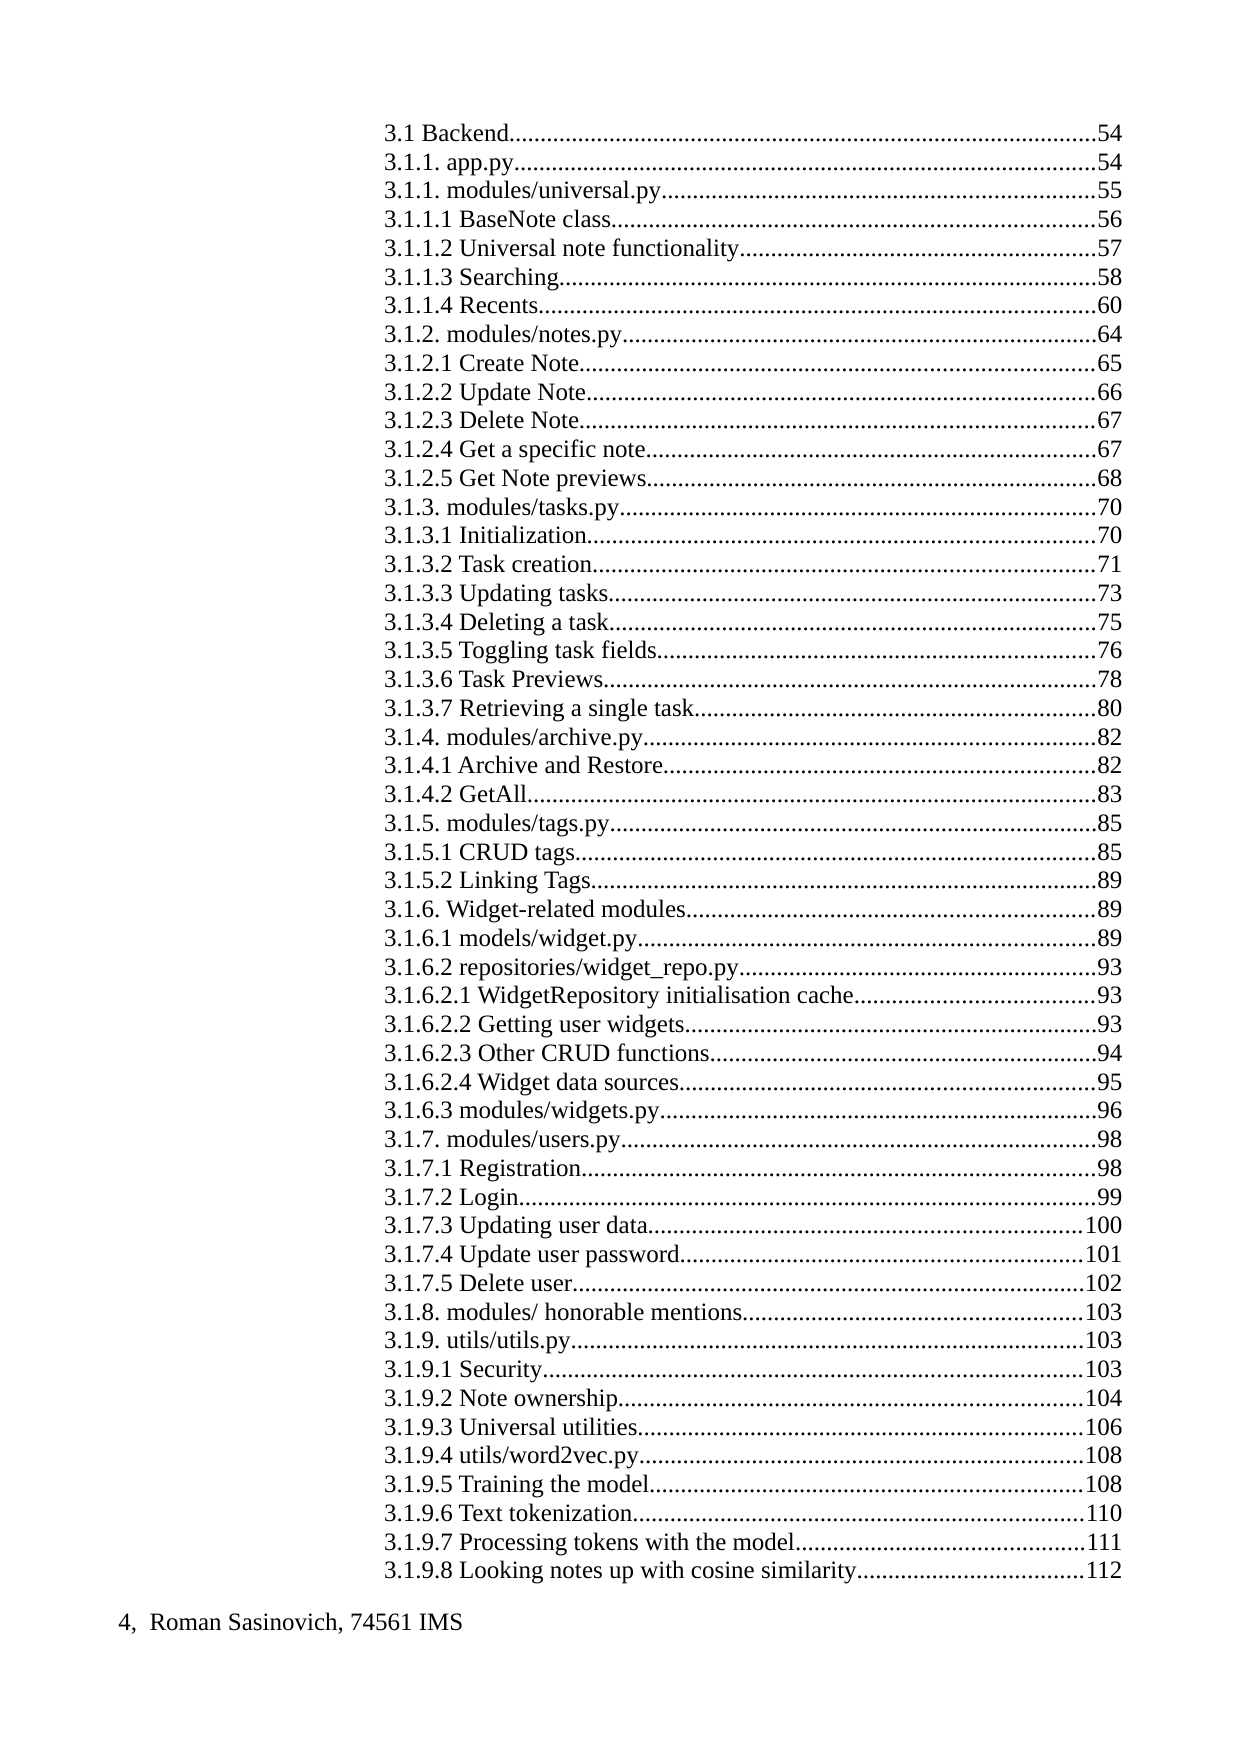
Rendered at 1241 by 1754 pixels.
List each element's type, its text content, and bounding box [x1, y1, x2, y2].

text 3.1.6.1 models/widget.py 89 [384, 923, 1122, 952]
text 3.1.2.5 Get Note previews 68 [384, 463, 1122, 492]
text 3.1.1.3 Searching 58 [384, 262, 1122, 291]
text 3.1.3.7 Retrieving a single task 80 [384, 693, 1122, 722]
text 3.1.6.3 modules/widgets.py 96 [384, 1096, 1122, 1124]
text 3.1.2.4 Get a specific note 67 [384, 434, 1122, 463]
text 3.1.2.1 Create Note 65 [384, 348, 1122, 377]
text 3.1.1. modules/universal.py 55 [384, 176, 1122, 204]
text 3.1.9.5 Training the model 108 [384, 1469, 1122, 1498]
text 3.1.3.3 Updating tasks 73 [384, 578, 1122, 607]
text 3.1.9.2 Note ownership 104 [384, 1383, 1122, 1412]
text 3.1.5. modules/tags.py 85 [384, 808, 1122, 837]
text 3.1 Backend 54 [384, 118, 1122, 147]
text 3.1.3.6 Task Previews 78 [384, 664, 1122, 693]
text 3.1.6.2.4 Widget data sources 95 [384, 1067, 1122, 1096]
text 3.1.6. Widget-related modules 89 [384, 894, 1122, 923]
text 3.1.3. modules/tasks.py 70 [384, 492, 1122, 521]
text 3.1.7. modules/users.py 98 [384, 1124, 1122, 1153]
text 3.1.5.2 Linking Tags 89 [384, 866, 1122, 894]
text 3.1.7.4 Update user password 101 [384, 1239, 1122, 1268]
text 3.1.7.2 Login 99 [384, 1182, 1122, 1211]
text 3.1.6.2.3 Other CRUD functions 94 [384, 1038, 1122, 1067]
text 3.1.4.2 GetAll 83 [384, 779, 1122, 808]
text 3.1.4.1 Archive and Restore 82 [384, 751, 1122, 779]
text 3.1.9. utils/utils.py 103 [384, 1326, 1122, 1354]
text 3.1.7.1 Registration 98 [384, 1153, 1122, 1182]
text 3.1.1. app.py 54 [384, 147, 1122, 176]
text 3.1.1.1 BaseNote class 56 [384, 204, 1122, 233]
text 3.1.6.2 repositories/widget_repo.py 93 [384, 952, 1122, 981]
text 3.1.7.3 Updating user data 100 [384, 1211, 1122, 1239]
text 3.1.3.4 Deleting a task 75 [384, 607, 1122, 636]
text 3.1.1.4 Recents 60 [384, 291, 1122, 319]
text 3.1.3.1 Initialization 70 [384, 521, 1122, 549]
text 3.1.8. modules/ honorable mentions 103 [384, 1297, 1122, 1326]
text 3.1.3.2 Task creation 71 [384, 549, 1122, 578]
text 3.1.7.5 Delete user 102 [384, 1268, 1122, 1297]
text 3.1.9.8 Looking notes up with cosine similarity 112 [384, 1556, 1122, 1584]
text 3.1.9.1 Security 103 [384, 1354, 1122, 1383]
text 3.1.9.6 Text tokenization 110 [384, 1498, 1122, 1527]
text 3.1.4. modules/archive.py 82 [384, 722, 1122, 751]
text 3.1.5.1 CRUD tags 85 [384, 837, 1122, 866]
text 3.1.9.7 Processing tokens with the model 111 [384, 1527, 1122, 1556]
text 3.1.6.2.1 WidgetRepository initialisation cache 93 [384, 981, 1122, 1009]
text 3.1.3.5 Toggling task fields 76 [384, 636, 1122, 664]
text 3.1.9.4 utils/word2vec.py 108 [384, 1441, 1122, 1469]
text 3.1.2.2 Update Note 66 [384, 377, 1122, 406]
text 3.1.2.3 Delete Note 67 [384, 406, 1122, 434]
text 3.1.2. modules/notes.py 64 [384, 319, 1122, 348]
text 3.1.9.3 Universal utilities 106 [384, 1412, 1122, 1441]
text 3.1.1.2 Universal note functionality 57 [384, 233, 1122, 262]
text 3.1.6.2.2 Getting user widgets 93 [384, 1009, 1122, 1038]
